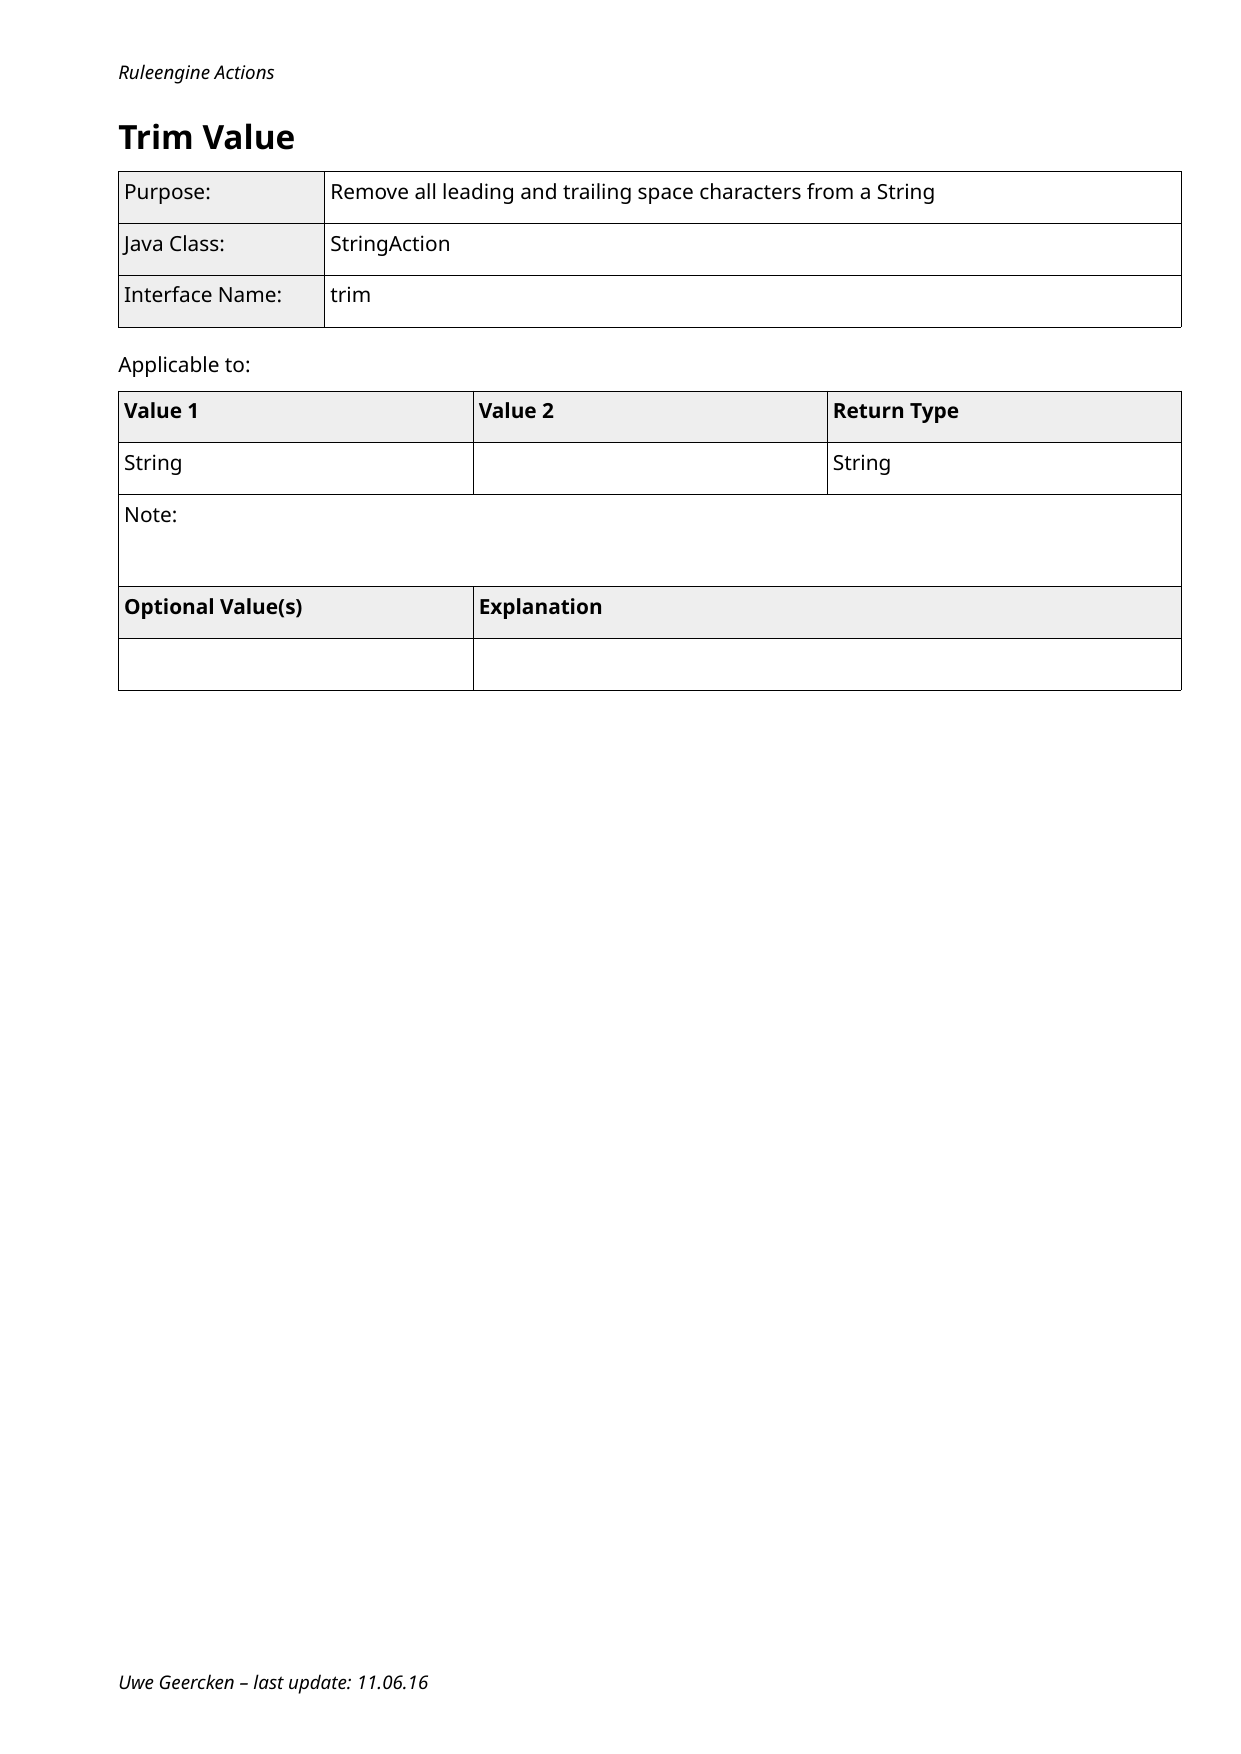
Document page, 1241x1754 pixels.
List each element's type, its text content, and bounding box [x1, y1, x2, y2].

table_cell [119, 639, 473, 689]
table_cell Note: [119, 495, 1181, 586]
table_cell Interface Name: [119, 276, 324, 327]
table_header Return Type [828, 392, 1181, 442]
table_header Value 2 [474, 392, 827, 442]
table_cell Java Class: [119, 224, 324, 275]
table_cell StringAction [325, 224, 1181, 275]
table_cell String [119, 443, 473, 494]
table_cell trim [325, 276, 1181, 327]
table_cell Optional Value(s) [119, 587, 473, 638]
table_header Value 1 [119, 392, 473, 442]
text Applicable to: [118, 350, 1181, 379]
table_header Purpose: [119, 172, 324, 223]
table_cell [474, 639, 1181, 689]
table_header Remove all leading and trailing space characters from a String [325, 172, 1181, 223]
table_cell [474, 443, 827, 494]
table_cell String [828, 443, 1181, 494]
table_cell Explanation [474, 587, 1181, 638]
text Trim Value [118, 114, 1181, 159]
